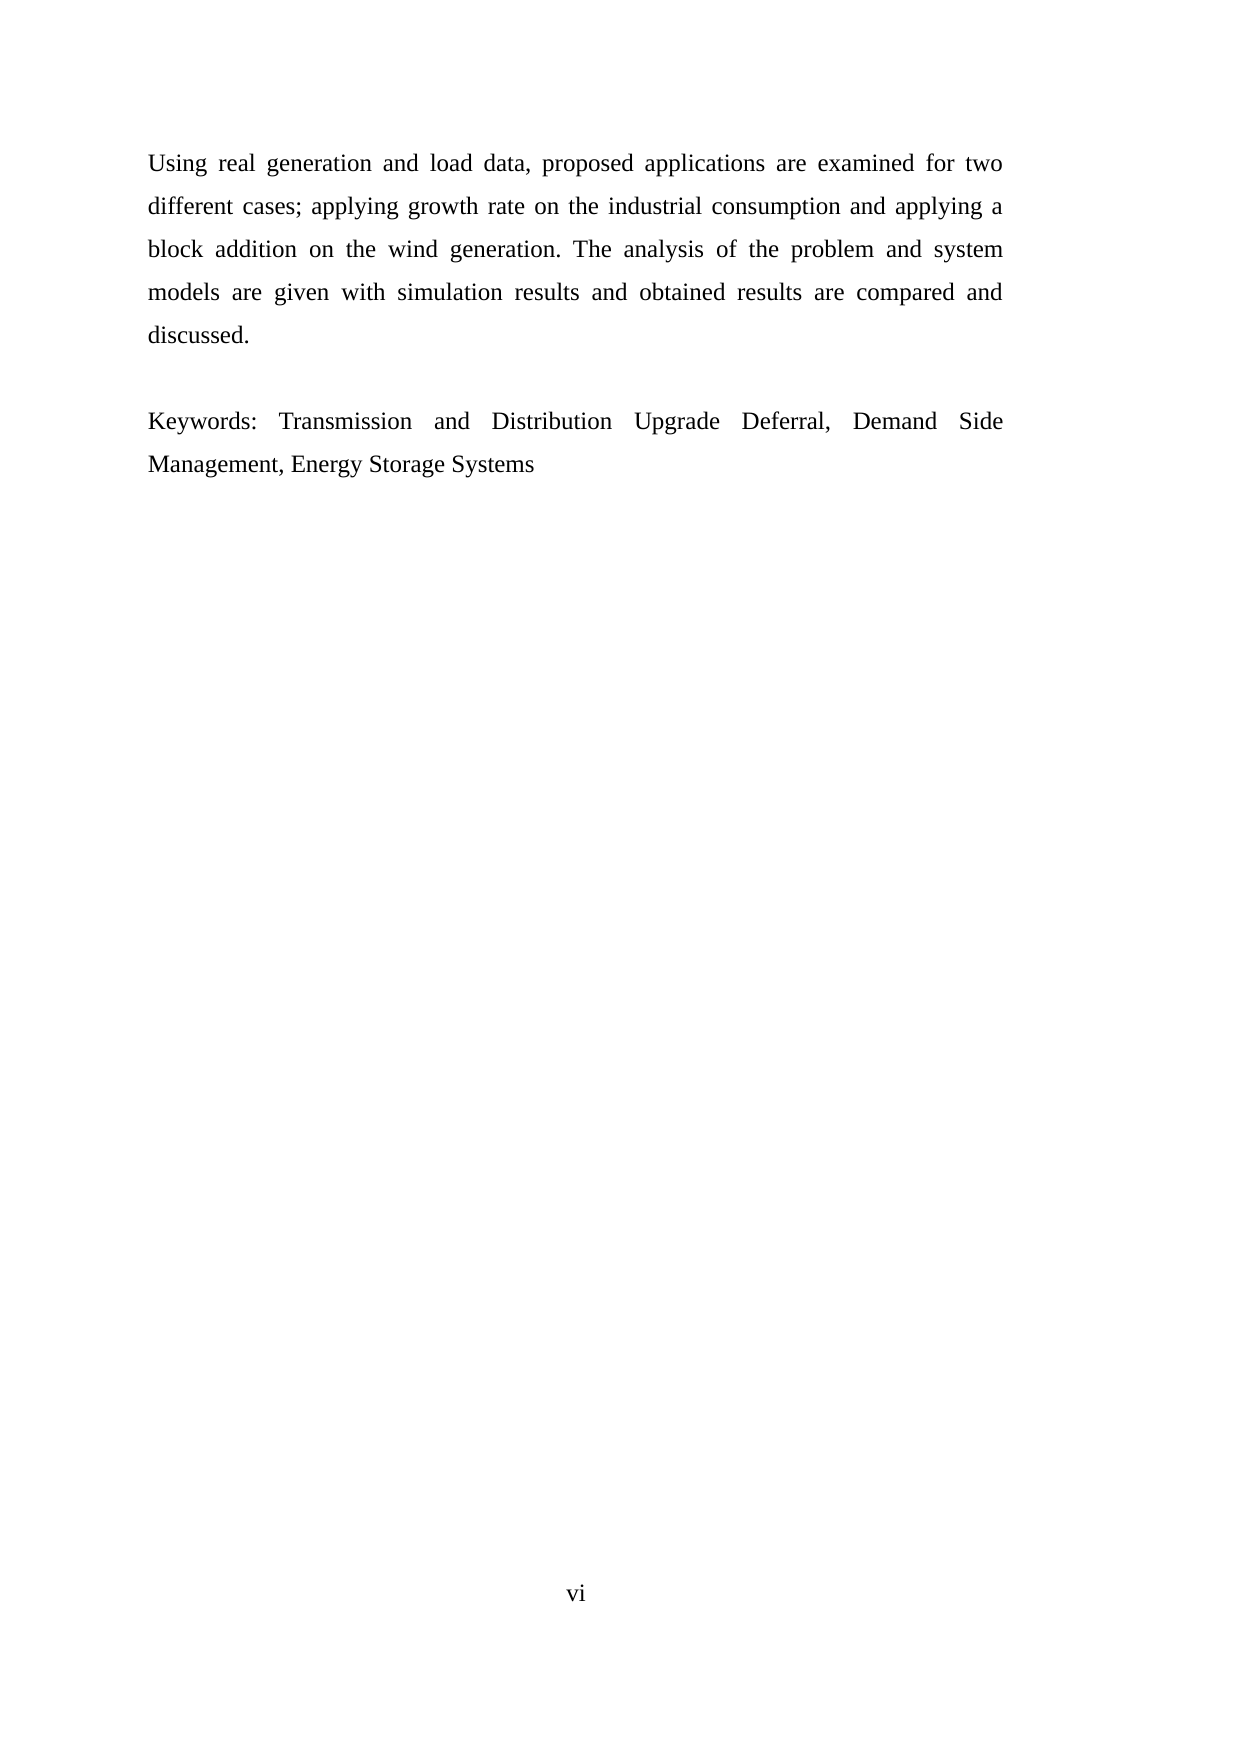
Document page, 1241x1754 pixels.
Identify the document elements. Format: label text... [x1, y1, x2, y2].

text Keywords: Transmission and Distribution Upgrade Deferral, Demand Side Management, Energy Storage Systems [148, 406, 1004, 478]
text Using real generation and load data, proposed applications are examined for two different cases; applying growth rate on the industrial consumption and applying a block addition on the wind generation. The analysis of the problem and system models are given with simulation results and obtained results are compared and discussed. [148, 148, 1004, 349]
